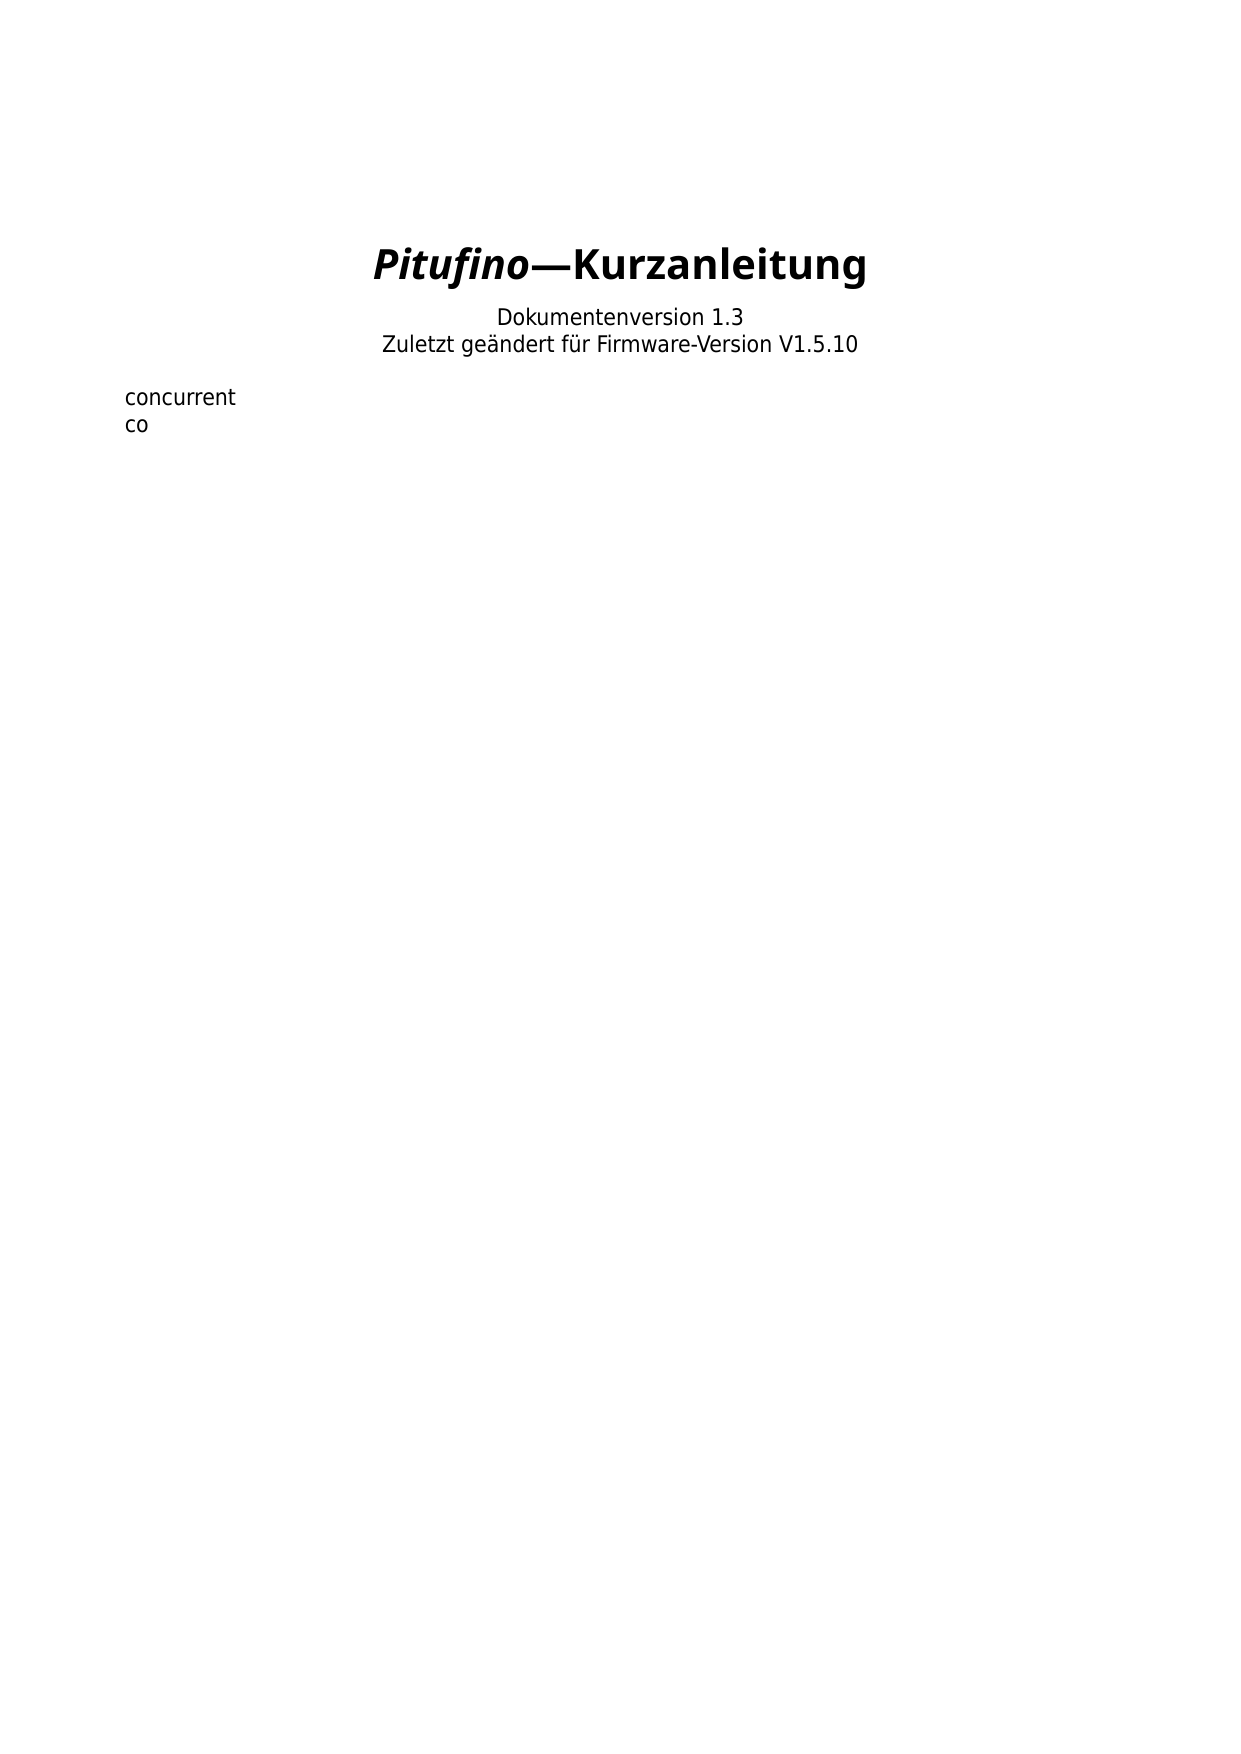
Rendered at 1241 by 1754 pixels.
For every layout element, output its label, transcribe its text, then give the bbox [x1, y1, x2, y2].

text concurrent [124, 384, 1116, 411]
text co [124, 411, 1116, 437]
text Dokumentenversion 1.3 [124, 304, 1116, 331]
title Pitufino—Kurzanleitung [124, 235, 1116, 292]
text Zuletzt geändert für Firmware-Version V1.5.10 [124, 331, 1116, 357]
